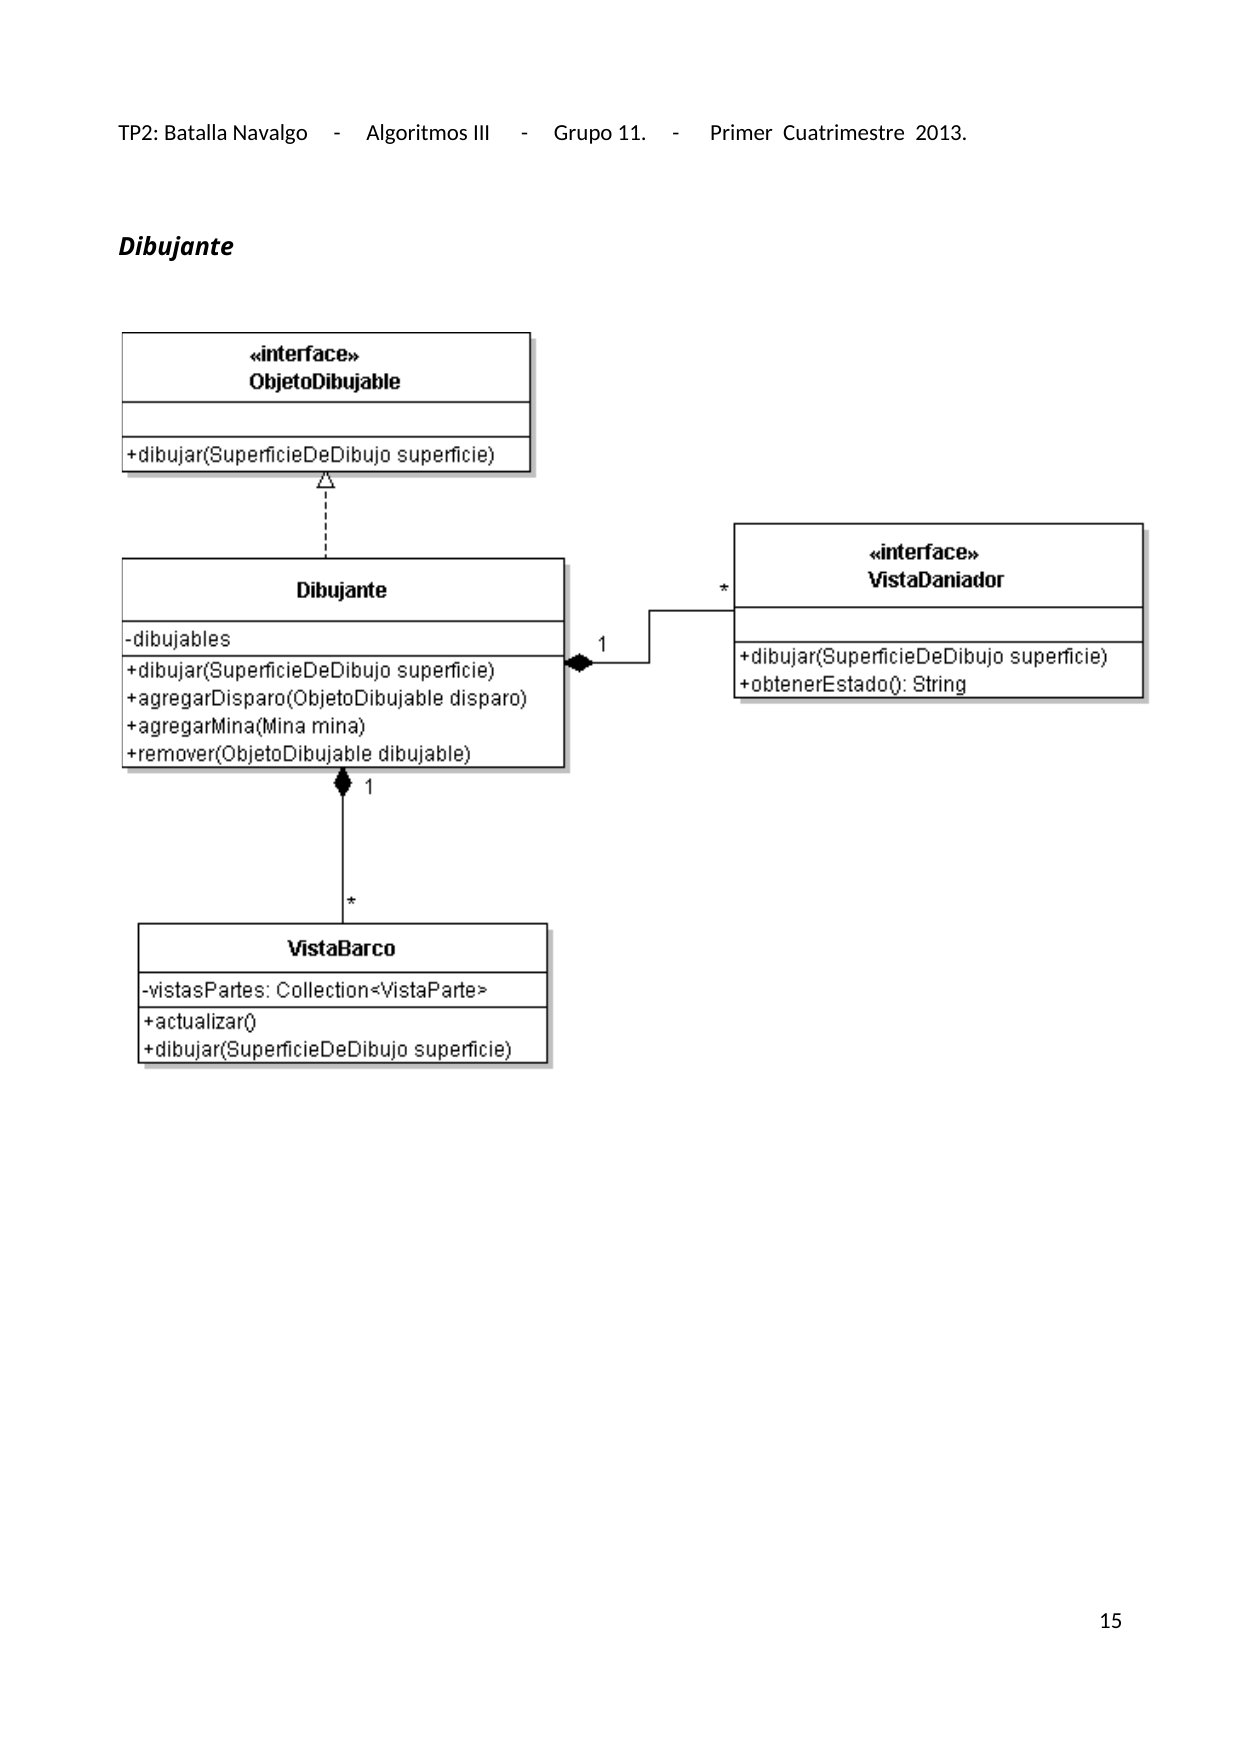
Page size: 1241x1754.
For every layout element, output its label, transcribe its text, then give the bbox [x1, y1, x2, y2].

picture [121, 332, 1151, 1071]
text Dibujante [118, 229, 1122, 263]
